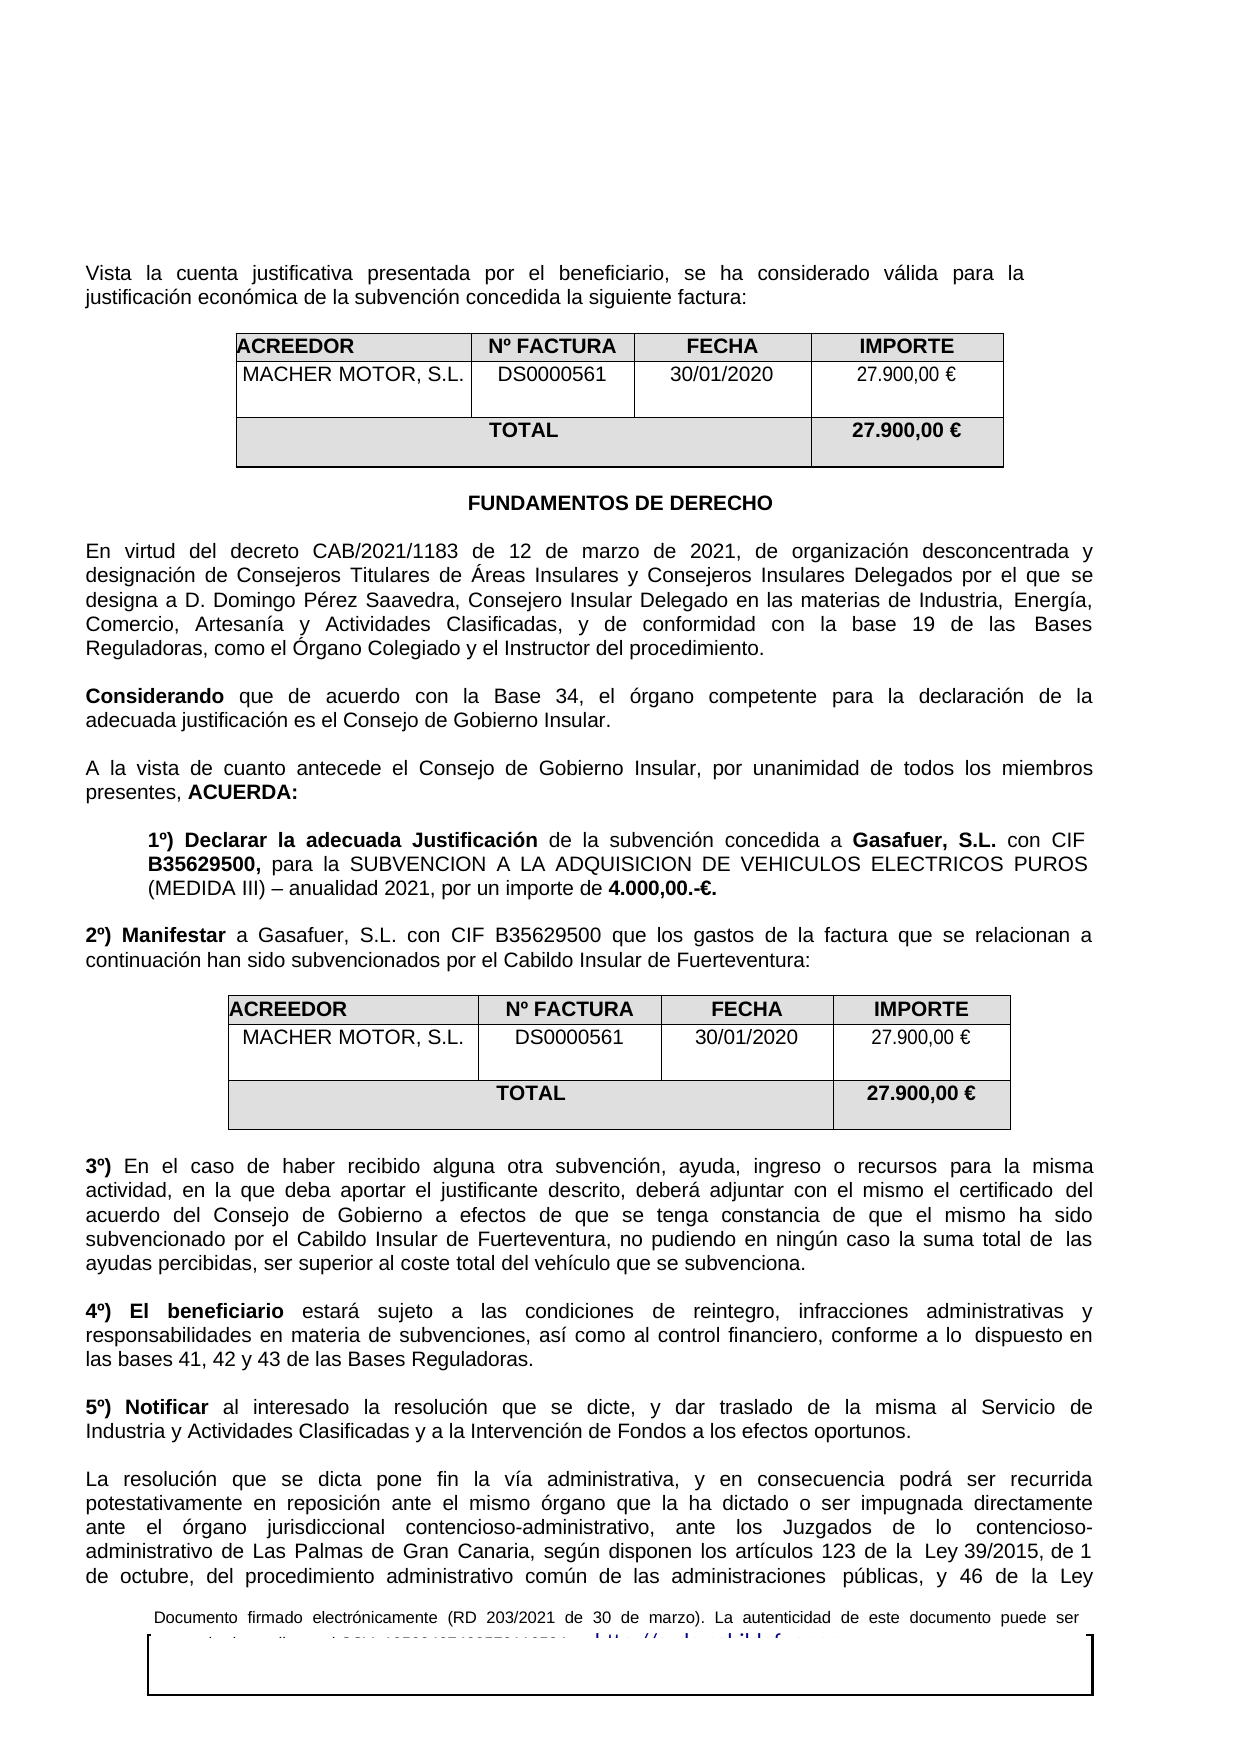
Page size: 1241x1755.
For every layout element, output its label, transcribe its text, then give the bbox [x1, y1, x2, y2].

text A la vista de cuanto antecede el Consejo de Gobierno Insular, por unanimidad de todos los miembros presentes, ACUERDA: [85, 756, 1093, 804]
text 4º) El beneficiario estará sujeto a las condiciones de reintegro, infracciones administrativas y responsabilidades en materia de subvenciones, así como al control financiero, conforme a lo dispuesto en las bases 41, 42 y 43 de las Bases Reguladoras. [85, 1299, 1093, 1371]
table_cell MACHER MOTOR, S.L. [237, 362, 471, 417]
table_header FECHA [662, 996, 833, 1024]
table_cell 30/01/2020 [635, 362, 811, 417]
text 2º) Manifestar a Gasafuer, S.L. con CIF B35629500 que los gastos de la factura que se relacionan a continuación han sido subvencionados por el Cabildo Insular de Fuerteventura: [85, 923, 1093, 971]
table_cell DS0000561 [479, 1025, 661, 1080]
table_cell 27.900,00 € [812, 418, 1003, 466]
table_cell MACHER MOTOR, S.L. [229, 1025, 478, 1080]
table_cell 27.900,00 € [812, 362, 1003, 417]
table_header ACREEDOR [229, 996, 478, 1024]
table_cell TOTAL [229, 1081, 833, 1129]
table_header IMPORTE [812, 334, 1003, 361]
table_header IMPORTE [834, 996, 1010, 1024]
table_header ACREEDOR [237, 334, 471, 361]
text Vista la cuenta justificativa presentada por el beneficiario, se ha considerado válida para la justificación económica de la subvención concedida la siguiente factura: [85, 260, 1093, 308]
text 5º) Notificar al interesado la resolución que se dicte, y dar traslado de la misma al Servicio de Industria y Actividades Clasificadas y a la Intervención de Fondos a los efectos oportunos. [85, 1395, 1093, 1443]
table_header FECHA [635, 334, 811, 361]
table_cell 30/01/2020 [662, 1025, 833, 1080]
text 1º) Declarar la adecuada Justificación de la subvención concedida a Gasafuer, S.L. con CIF [148, 828, 1107, 852]
text Considerando que de acuerdo con la Base 34, el órgano competente para la declaración de la adecuada justificación es el Consejo de Gobierno Insular. [85, 683, 1093, 732]
table_cell 27.900,00 € [834, 1081, 1010, 1129]
table_header Nº FACTURA [479, 996, 661, 1024]
text En virtud del decreto CAB/2021/1183 de 12 de marzo de 2021, de organización desconcentrada y designación de Consejeros Titulares de Áreas Insulares y Consejeros Insulares Delegados por el que se designa a D. Domingo Pérez Saavedra, Consejero Insular Delegado en las materias de Industria, Energía, Comercio, Artesanía y Actividades Clasificadas, y de conformidad con la base 19 de las Bases Reguladoras, como el Órgano Colegiado y el Instructor del procedimiento. [85, 539, 1093, 660]
table_header Nº FACTURA [472, 334, 634, 361]
text (MEDIDA III) – anualidad 2021, por un importe de 4.000,00.-€. [148, 876, 1107, 899]
subtitle FUNDAMENTOS DE DERECHO [467, 491, 774, 515]
table_cell TOTAL [237, 418, 811, 466]
text La resolución que se dicta pone fin la vía administrativa, y en consecuencia podrá ser recurrida potestativamente en reposición ante el mismo órgano que la ha dictado o ser impugnada directamente ante el órgano jurisdiccional contencioso-administrativo, ante los Juzgados de lo contencioso-administrativo de Las Palmas de Gran Canaria, según disponen los artículos 123 de la Ley 39/2015, de 1 de octubre, del procedimiento administrativo común de las administraciones públicas, y 46 de la Ley [85, 1467, 1093, 1588]
table_cell DS0000561 [472, 362, 634, 417]
table_cell 27.900,00 € [834, 1025, 1010, 1080]
text 3º) En el caso de haber recibido alguna otra subvención, ayuda, ingreso o recursos para la misma actividad, en la que deba aportar el justificante descrito, deberá adjuntar con el mismo el certificado del acuerdo del Consejo de Gobierno a efectos de que se tenga constancia de que el mismo ha sido subvencionado por el Cabildo Insular de Fuerteventura, no pudiendo en ningún caso la suma total de las ayudas percibidas, ser superior al coste total del vehículo que se subvenciona. [85, 1154, 1093, 1275]
text B35629500, para la SUBVENCION A LA ADQUISICION DE VEHICULOS ELECTRICOS PUROS [148, 852, 1107, 876]
